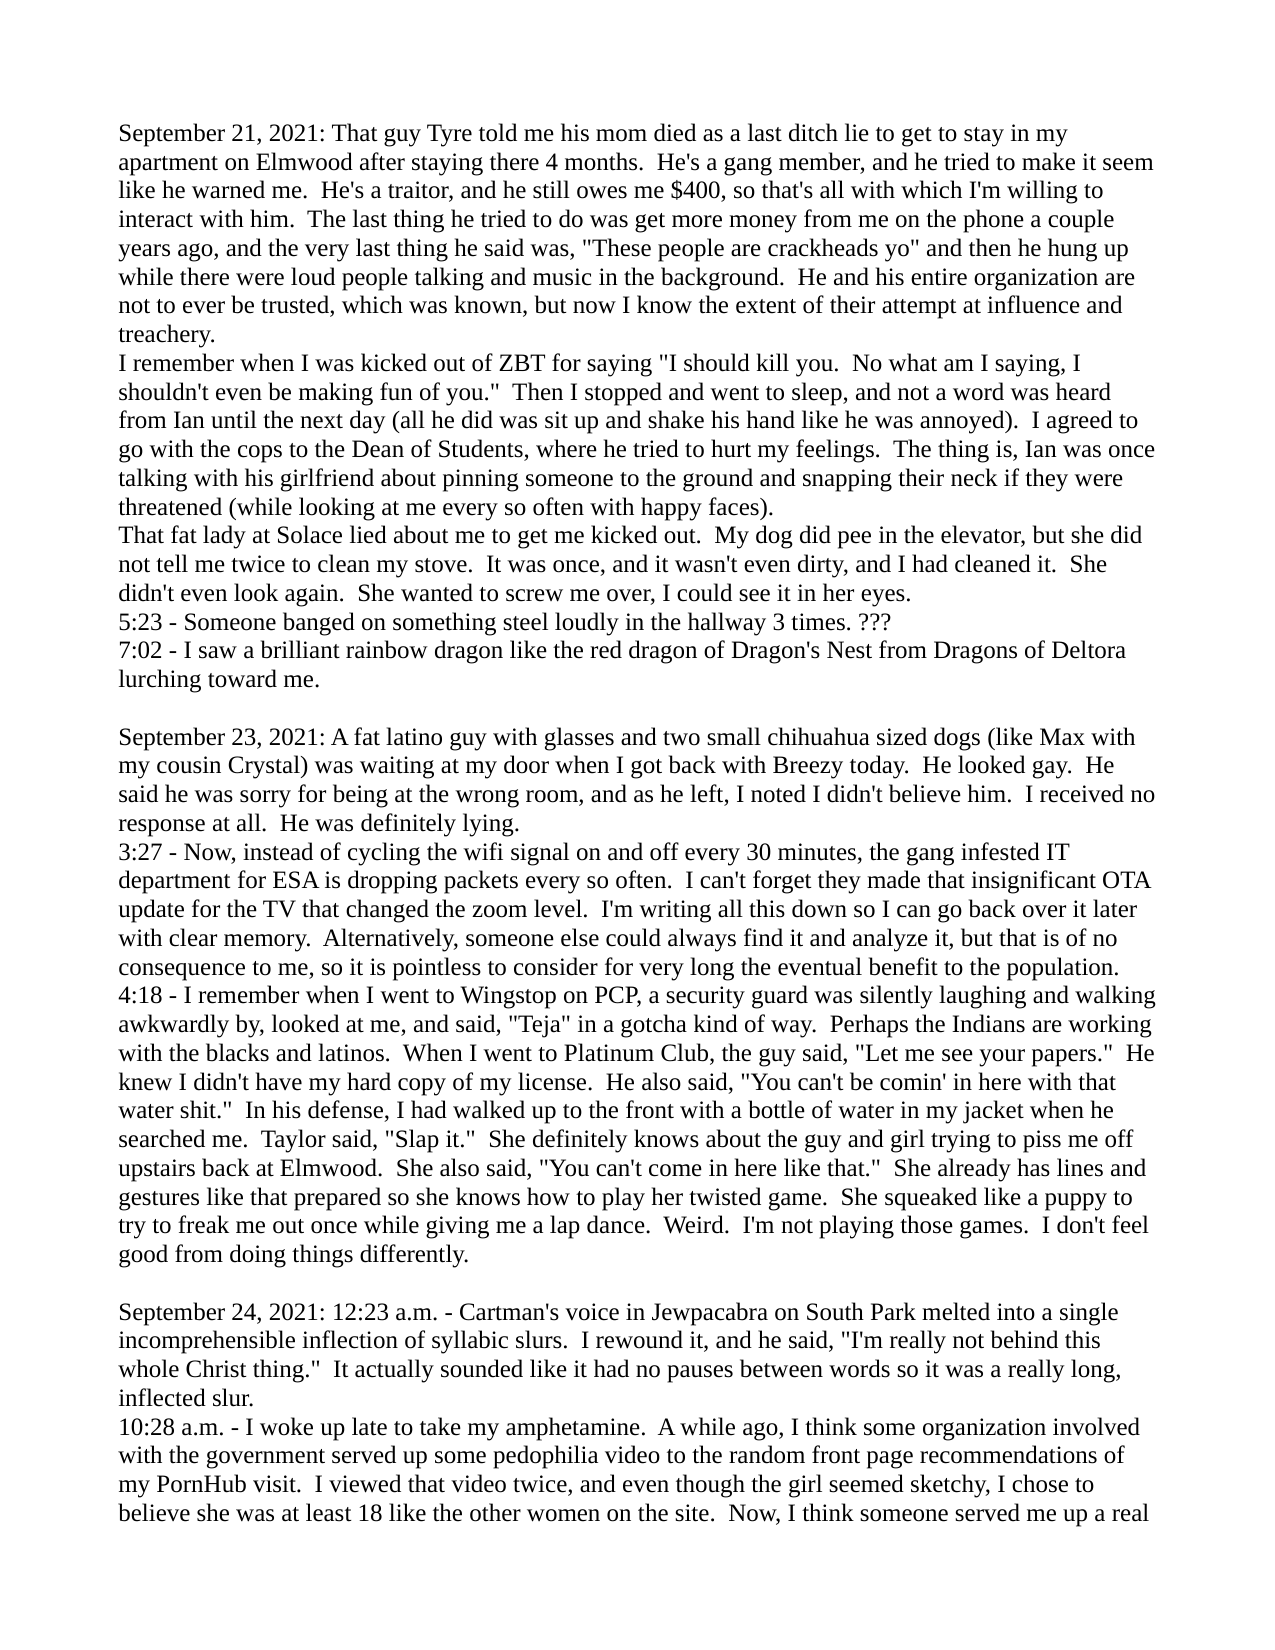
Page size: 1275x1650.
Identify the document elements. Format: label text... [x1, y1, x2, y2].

text September 23, 2021: A fat latino guy with glasses and two small chihuahua sized dogs (like Max with my cousin Crystal) was waiting at my door when I got back with Breezy today. He looked gay. He said he was sorry for being at the wrong room, and as he left, I noted I didn't believe him. I received no response at all. He was definitely lying. [118, 722, 1157, 837]
text 7:02 - I saw a brilliant rainbow dragon like the red dragon of Dragon's Nest from Dragons of Deltora lurching toward me. [118, 636, 1157, 693]
text September 21, 2021: That guy Tyre told me his mom died as a last ditch lie to get to stay in my apartment on Elmwood after staying there 4 months. He's a gang member, and he tried to make it seem like he warned me. He's a traitor, and he still owes me $400, so that's all with which I'm willing to interact with him. The last thing he tried to do was get more money from me on the phone a couple years ago, and the very last thing he said was, "These people are crackheads yo" and then he hung up while there were loud people talking and music in the background. He and his entire organization are not to ever be trusted, which was known, but now I know the extent of their attempt at influence and treachery. [118, 118, 1157, 348]
text 10:28 a.m. - I woke up late to take my amphetamine. A while ago, I think some organization involved with the government served up some pedophilia video to the random front page recommendations of my PornHub visit. I viewed that video twice, and even though the girl seemed sketchy, I chose to believe she was at least 18 like the other women on the site. Now, I think someone served me up a real [118, 1412, 1157, 1527]
text I remember when I was kicked out of ZBT for saying "I should kill you. No what am I saying, I shouldn't even be making fun of you." Then I stopped and went to sleep, and not a word was heard from Ian until the next day (all he did was sit up and shake his hand like he was annoyed). I agreed to go with the cops to the Dean of Students, where he tried to hurt my feelings. The thing is, Ian was once talking with his girlfriend about pinning someone to the ground and snapping their neck if they were threatened (while looking at me every so often with happy faces). [118, 348, 1157, 521]
text 4:18 - I remember when I went to Wingstop on PCP, a security guard was silently laughing and walking awkwardly by, looked at me, and said, "Teja" in a gotcha kind of way. Perhaps the Indians are working with the blacks and latinos. When I went to Platinum Club, the guy said, "Let me see your papers." He knew I didn't have my hard copy of my license. He also said, "You can't be comin' in here with that water shit." In his defense, I had walked up to the front with a bottle of water in my jacket when he searched me. Taylor said, "Slap it." She definitely knows about the guy and girl trying to piss me off upstairs back at Elmwood. She also said, "You can't come in here like that." She already has lines and gestures like that prepared so she knows how to play her twisted game. She squeaked like a puppy to try to freak me out once while giving me a lap dance. Weird. I'm not playing those games. I don't feel good from doing things differently. [118, 981, 1157, 1268]
text That fat lady at Solace lied about me to get me kicked out. My dog did pee in the elevator, but she did not tell me twice to clean my stove. It was once, and it wasn't even dirty, and I had cleaned it. She didn't even look again. She wanted to screw me over, I could see it in her eyes. [118, 521, 1157, 607]
text 3:27 - Now, instead of cycling the wifi signal on and off every 30 minutes, the gang infested IT department for ESA is dropping packets every so often. I can't forget they made that insignificant OTA update for the TV that changed the zoom level. I'm writing all this down so I can go back over it later with clear memory. Alternatively, someone else could always find it and analyze it, but that is of no consequence to me, so it is pointless to consider for very long the eventual benefit to the population. [118, 837, 1157, 981]
text 5:23 - Someone banged on something steel loudly in the hallway 3 times. ??? [118, 607, 1157, 636]
text September 24, 2021: 12:23 a.m. - Cartman's voice in Jewpacabra on South Park melted into a single incomprehensible inflection of syllabic slurs. I rewound it, and he said, "I'm really not behind this whole Christ thing." It actually sounded like it had no pauses between words so it was a really long, inflected slur. [118, 1297, 1157, 1412]
